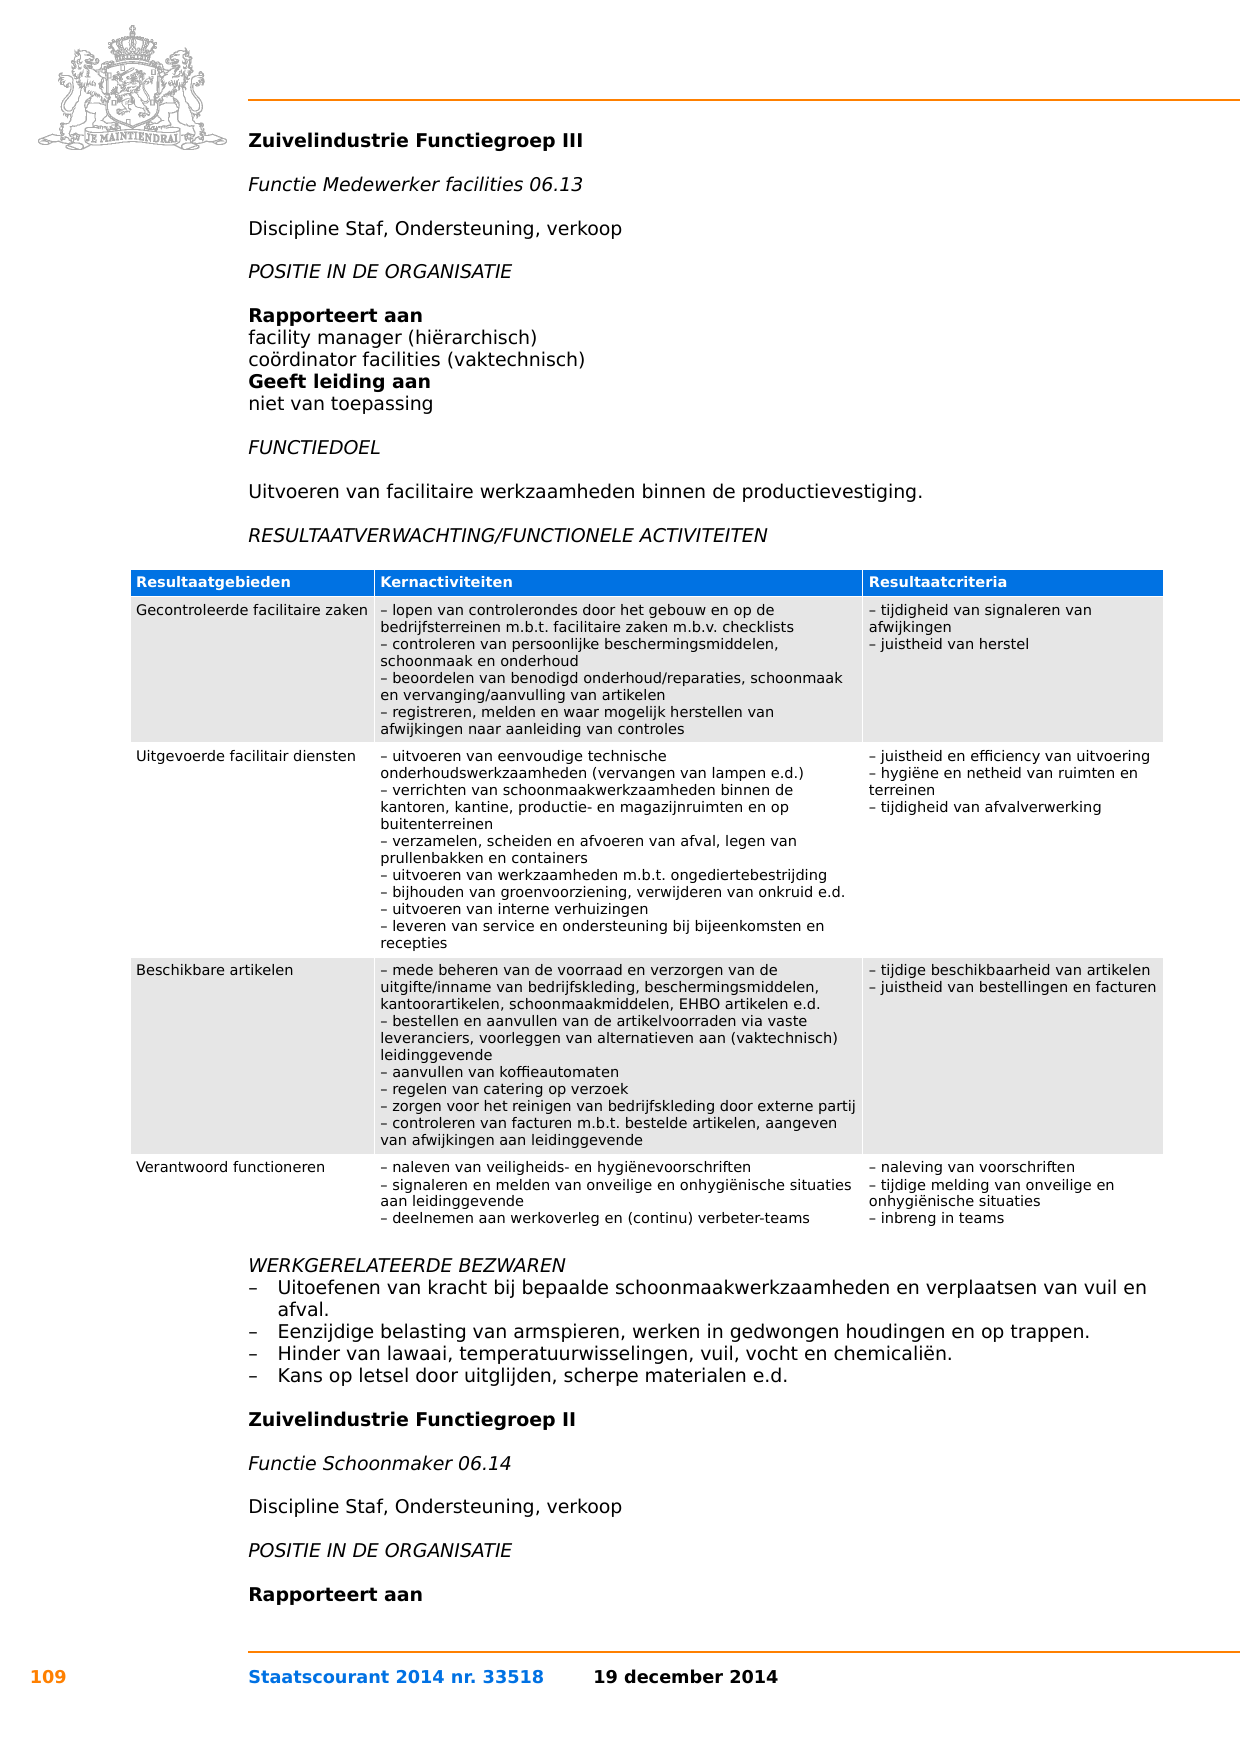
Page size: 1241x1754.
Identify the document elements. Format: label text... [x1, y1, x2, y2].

text Rapporteert aan [248, 1584, 1163, 1606]
subtitle WERKGERELATEERDE BEZWAREN [248, 1255, 1163, 1277]
table_cell – naleving van voorschriften – tijdige melding van onveilige en onhygiënische situaties – inbreng in teams [863, 1155, 1163, 1232]
subtitle Functie Schoonmaker 06.14 [248, 1452, 1163, 1474]
text Rapporteert aan [248, 305, 1163, 327]
subtitle POSITIE IN DE ORGANISATIE [248, 1540, 1163, 1562]
table_cell Gecontroleerde facilitaire zaken [131, 597, 374, 742]
text – Uitoefenen van kracht bij bepaalde schoonmaakwerkzaamheden en verplaatsen van vuil en afval. [248, 1277, 1163, 1321]
table_header Resultaatgebieden [131, 570, 374, 596]
subtitle FUNCTIEDOEL [248, 437, 1163, 459]
subtitle Discipline Staf, Ondersteuning, verkoop [248, 1496, 1163, 1518]
table_cell – tijdige beschikbaarheid van artikelen – juistheid van bestellingen en facturen [863, 958, 1163, 1154]
subtitle Zuivelindustrie Functiegroep III [248, 130, 1163, 152]
text niet van toepassing [248, 393, 1163, 415]
table_cell Verantwoord functioneren [131, 1155, 374, 1232]
table_header Kernactiviteiten [375, 570, 862, 596]
text facility manager (hiërarchisch) [248, 327, 1163, 349]
subtitle RESULTAATVERWACHTING/FUNCTIONELE ACTIVITEITEN [248, 525, 1163, 547]
table_cell – juistheid en efficiency van uitvoering – hygiëne en netheid van ruimten en terreinen – tijdigheid van afvalverwerking [863, 743, 1163, 956]
picture [38, 25, 227, 150]
text Uitvoeren van facilitaire werkzaamheden binnen de productievestiging. [248, 481, 1163, 503]
table_cell Beschikbare artikelen [131, 958, 374, 1154]
table_cell – uitvoeren van eenvoudige technische onderhoudswerkzaamheden (vervangen van lampen e.d.) – verrichten van schoonmaakwerkzaamheden binnen de kantoren, kantine, productie- en magazijnruimten en op buitenterreinen – verzamelen, scheiden en afvoeren van afval, legen van prullenbakken en containers – uitvoeren van werkzaamheden m.b.t. ongediertebestrijding – bijhouden van groenvoorziening, verwijderen van onkruid e.d. – uitvoeren van interne verhuizingen – leveren van service en ondersteuning bij bijeenkomsten en recepties [375, 743, 862, 956]
table_cell Uitgevoerde facilitair diensten [131, 743, 374, 956]
subtitle Discipline Staf, Ondersteuning, verkoop [248, 218, 1163, 239]
table_cell – naleven van veiligheids- en hygiënevoorschriften – signaleren en melden van onveilige en onhygiënische situaties aan leidinggevende – deelnemen aan werkoverleg en (continu) verbeter-teams [375, 1155, 862, 1232]
text – Eenzijdige belasting van armspieren, werken in gedwongen houdingen en op trappen. [248, 1321, 1163, 1343]
subtitle Zuivelindustrie Functiegroep II [248, 1409, 1163, 1431]
table_cell – tijdigheid van signaleren van afwijkingen – juistheid van herstel [863, 597, 1163, 742]
text – Kans op letsel door uitglijden, scherpe materialen e.d. [248, 1365, 1163, 1387]
table_cell – mede beheren van de voorraad en verzorgen van de uitgifte/inname van bedrijfskleding, beschermingsmiddelen, kantoorartikelen, schoonmaakmiddelen, EHBO artikelen e.d. – bestellen en aanvullen van de artikelvoorraden via vaste leveranciers, voorleggen van alternatieven aan (vaktechnisch) leidinggevende – aanvullen van koffieautomaten – regelen van catering op verzoek – zorgen voor het reinigen van bedrijfskleding door externe partij – controleren van facturen m.b.t. bestelde artikelen, aangeven van afwijkingen aan leidinggevende [375, 958, 862, 1154]
text coördinator facilities (vaktechnisch) [248, 349, 1163, 371]
table_cell – lopen van controlerondes door het gebouw en op de bedrijfsterreinen m.b.t. facilitaire zaken m.b.v. checklists – controleren van persoonlijke beschermingsmiddelen, schoonmaak en onderhoud – beoordelen van benodigd onderhoud/reparaties, schoonmaak en vervanging/aanvulling van artikelen – registreren, melden en waar mogelijk herstellen van afwijkingen naar aanleiding van controles [375, 597, 862, 742]
text Geeft leiding aan [248, 371, 1163, 393]
text – Hinder van lawaai, temperatuurwisselingen, vuil, vocht en chemicaliën. [248, 1343, 1163, 1365]
subtitle Functie Medewerker facilities 06.13 [248, 174, 1163, 196]
subtitle POSITIE IN DE ORGANISATIE [248, 261, 1163, 283]
table_header Resultaatcriteria [863, 570, 1163, 596]
